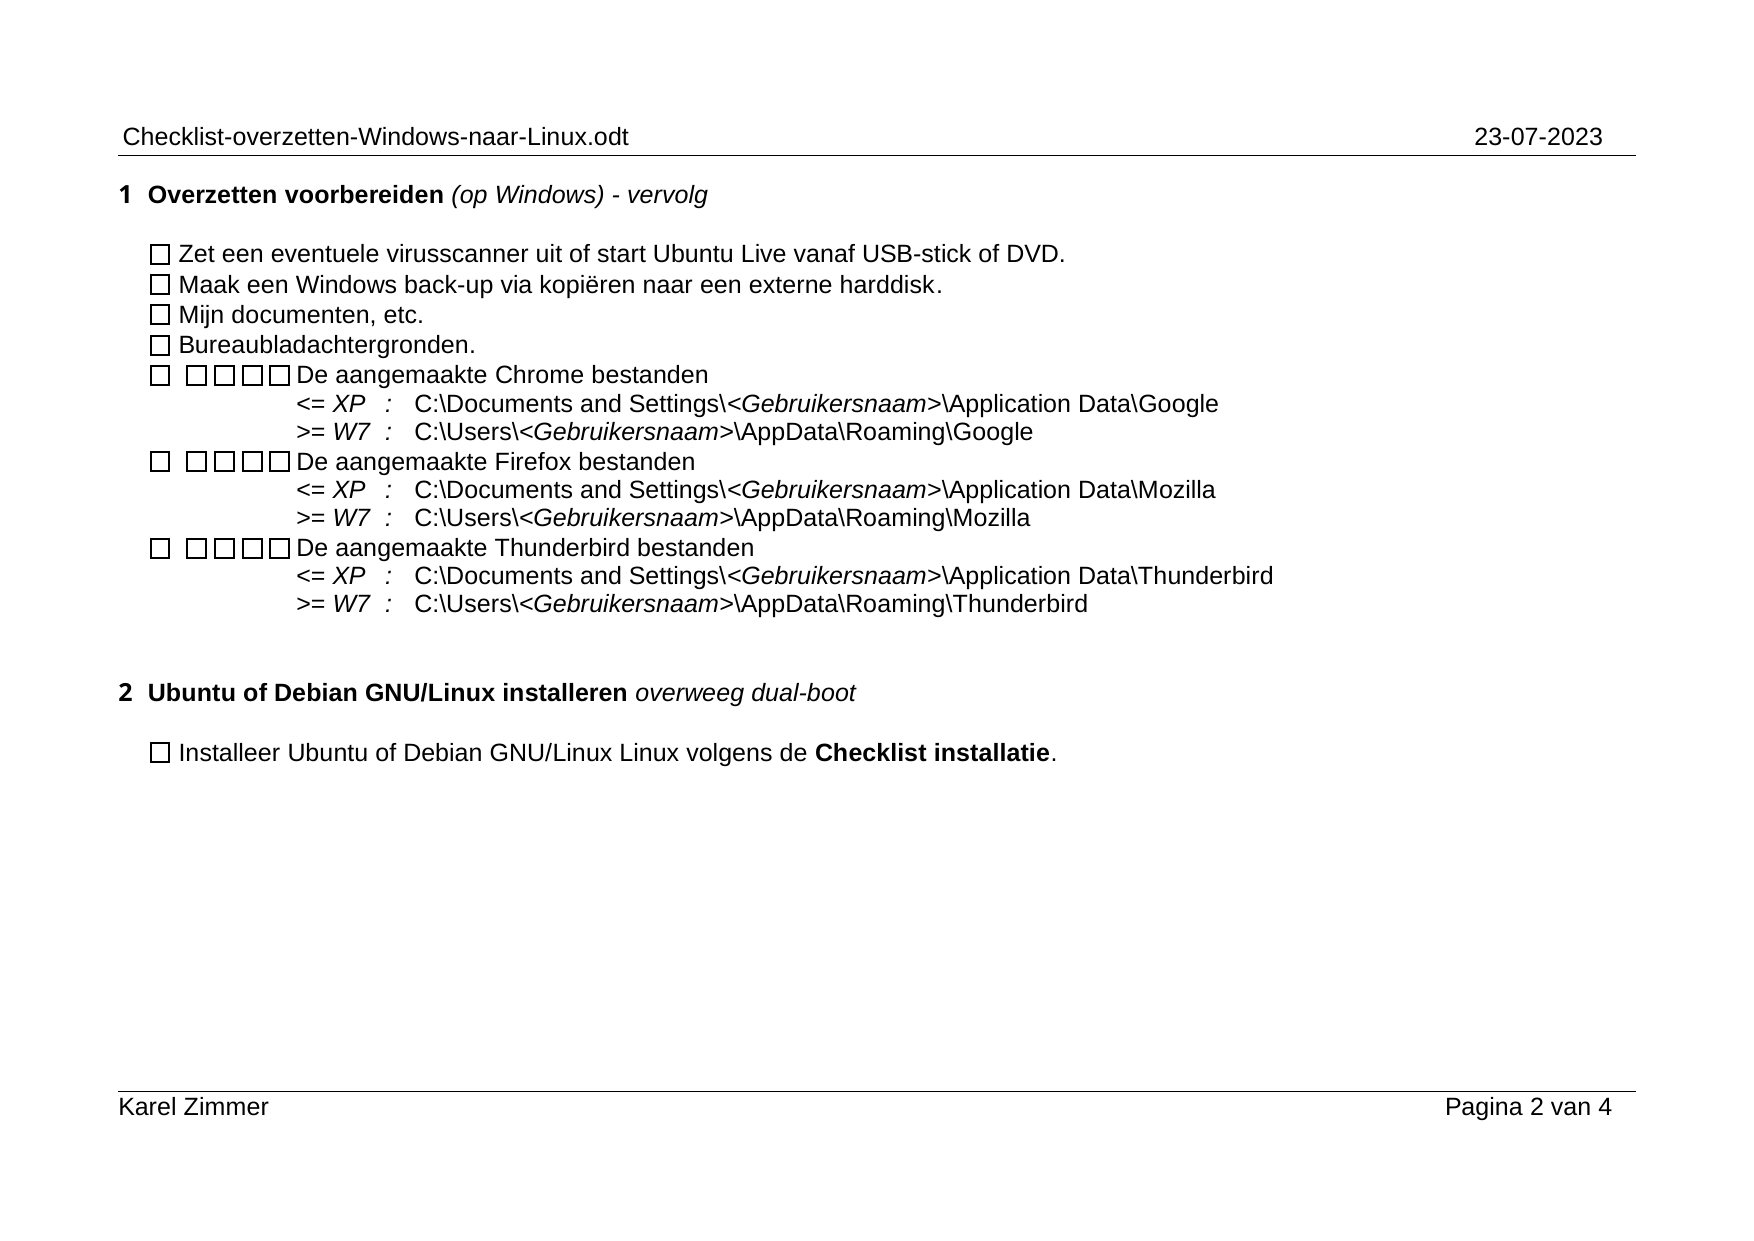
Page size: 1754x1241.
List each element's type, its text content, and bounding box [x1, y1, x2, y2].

table_cell De aangemaakte Firefox bestanden <= XP : C:\Documents and Settings\<Gebruikersnaam>\Application Data\Mozilla >= W7 : C:\Users\<Gebruikersnaam>\AppData\Roaming\Mozilla [177, 447, 1617, 533]
table_cell Mijn documenten, etc. [177, 300, 1617, 330]
table_cell [141, 300, 177, 330]
table_cell De aangemaakte Thunderbird bestanden <= XP : C:\Documents and Settings\<Gebruikersnaam>\Application Data\Thunderbird >= W7 : C:\Users\<Gebruikersnaam>\AppData\Roaming\Thunderbird [177, 533, 1617, 619]
table_header Zet een eventuele virusscanner uit of start Ubuntu Live vanaf USB-stick of DVD. [177, 239, 1617, 269]
table_cell [141, 360, 177, 447]
table_cell [141, 330, 177, 360]
table_header Installeer Ubuntu of Debian GNU/Linux Linux volgens de Checklist installatie. [177, 738, 1617, 768]
table_header [141, 239, 177, 269]
table_cell [141, 269, 177, 300]
table_header [141, 738, 177, 768]
table_cell De aangemaakte Chrome bestanden <= XP : C:\Documents and Settings\<Gebruikersnaam>\Application Data\Google >= W7 : C:\Users\<Gebruikersnaam>\AppData\Roaming\Google [177, 360, 1617, 447]
table_cell [141, 533, 177, 619]
list Overzetten voorbereiden (op Windows) - vervolg [118, 177, 1636, 211]
list Ubuntu of Debian GNU/Linux installeren overweeg dual-boot [118, 675, 1636, 709]
table_cell Maak een Windows back-up via kopiëren naar een externe harddisk. [177, 269, 1617, 300]
table_cell Bureaubladachtergronden. [177, 330, 1617, 360]
table_cell [141, 447, 177, 533]
